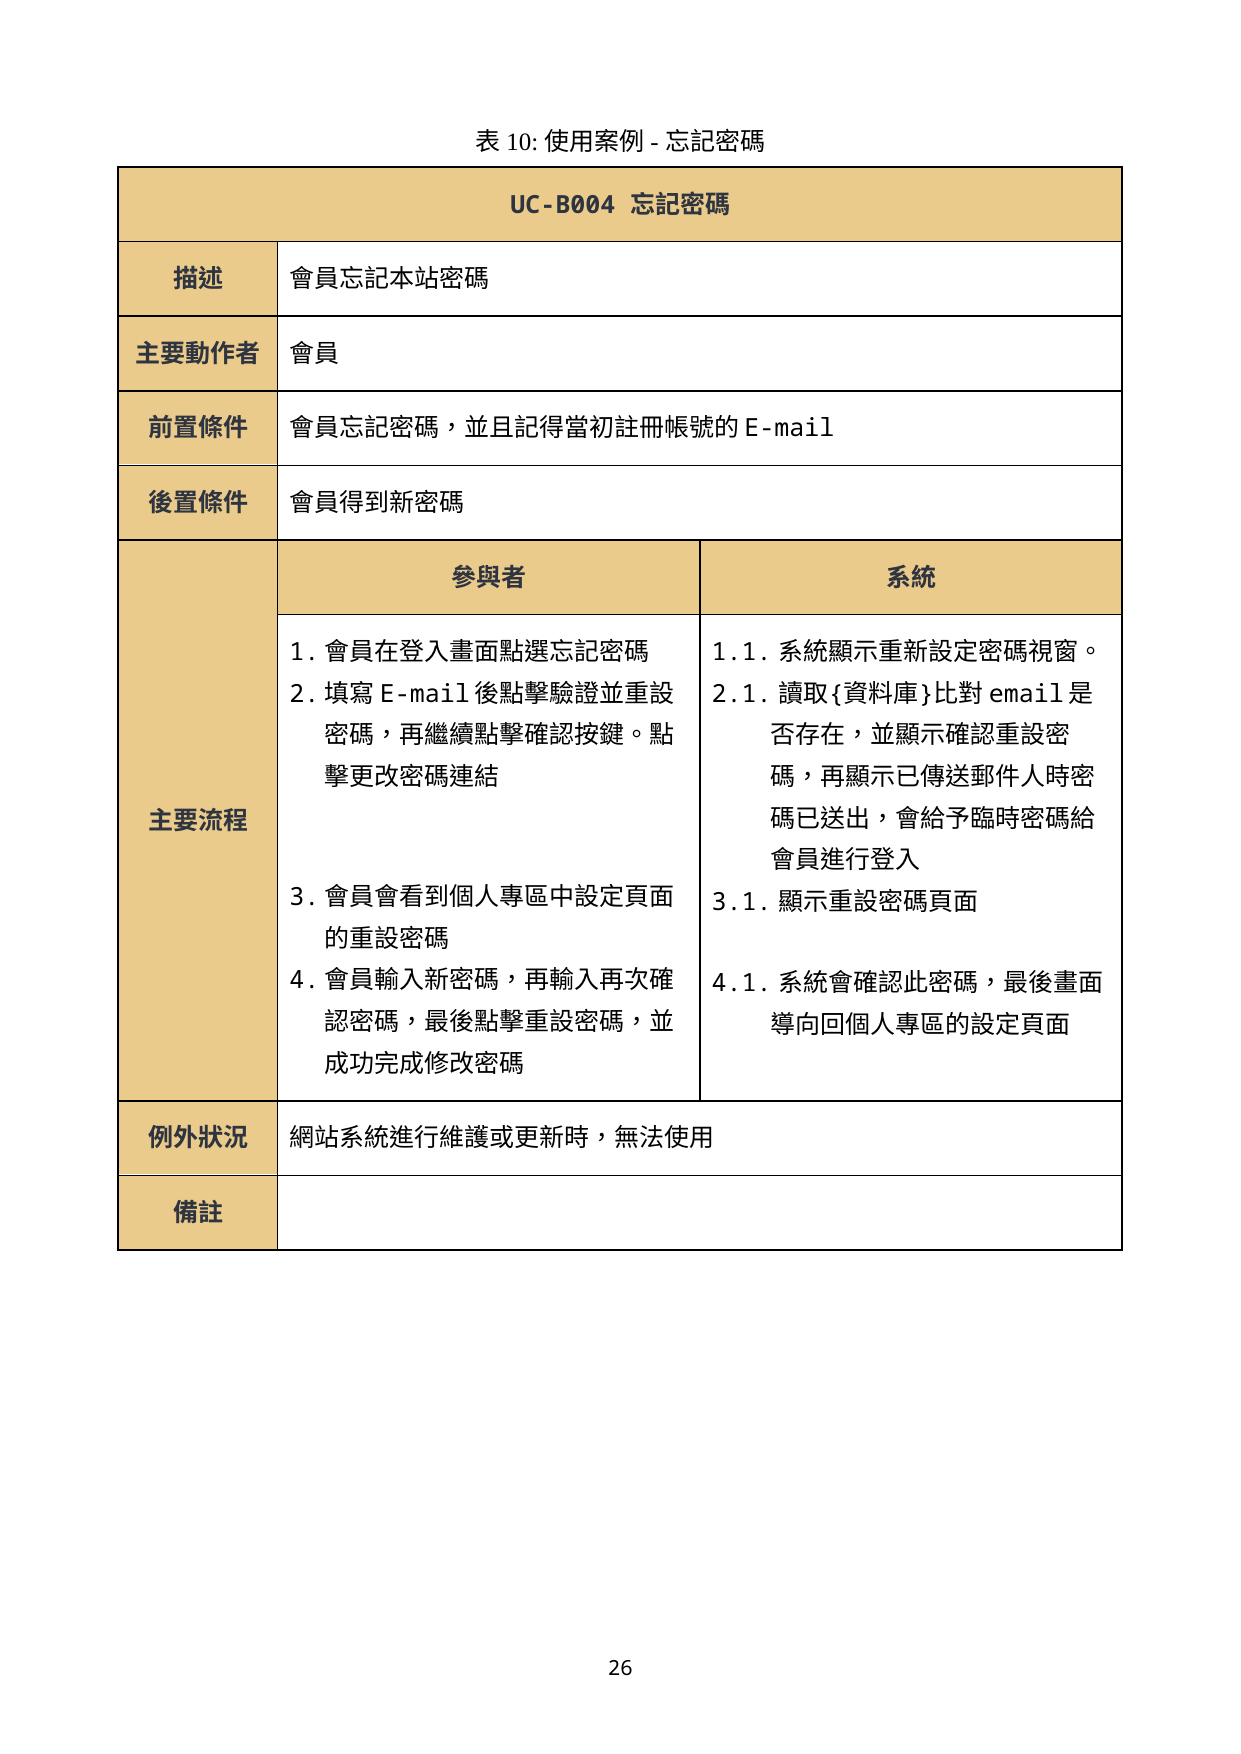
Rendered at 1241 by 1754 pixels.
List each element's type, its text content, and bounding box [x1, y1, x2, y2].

table_cell 會員忘記密碼，並且記得當初註冊帳號的E-mail [278, 392, 1121, 464]
table_cell 主要動作者 [119, 317, 277, 390]
table_cell 網站系統進行維護或更新時，無法使用 [278, 1102, 1121, 1174]
table_cell 會員得到新密碼 [278, 466, 1121, 539]
text 表 10: 使用案例 - 忘記密碼 [118, 121, 1122, 158]
table_cell 會員在登入畫面點選忘記密碼 填寫E-mail後點擊驗證並重設 密碼，再繼續點擊確認按鍵。點擊更改密碼連結 會員會看到個人專區中設定頁面的重設密碼 會員輸入新密碼，再輸入再次確認密碼，最後點擊重設密碼，並成功完成修改密碼 [278, 615, 699, 1100]
table_cell 備註 [119, 1176, 277, 1249]
table_cell 系統 [701, 541, 1121, 614]
table_cell 系統顯示重新設定密碼視窗。 讀取{資料庫}比對email是否存在，並顯示確認重設密碼，再顯示已傳送郵件人時密碼已送出，會給予臨時密碼給會員進行登入 顯示重設密碼頁面 系統會確認此密碼，最後畫面導向回個人專區的設定頁面 [701, 615, 1121, 1100]
table_cell 會員 [278, 317, 1121, 390]
table_cell 例外狀況 [119, 1102, 277, 1174]
table_cell 描述 [119, 242, 277, 315]
table_header UC-B004 忘記密碼 [119, 168, 1121, 241]
table_cell 主要流程 [119, 541, 277, 1100]
table_cell 會員忘記本站密碼 [278, 242, 1121, 315]
table_cell 前置條件 [119, 392, 277, 464]
table_cell 參與者 [278, 541, 699, 614]
table_cell [278, 1176, 1121, 1249]
table_cell 後置條件 [119, 466, 277, 539]
